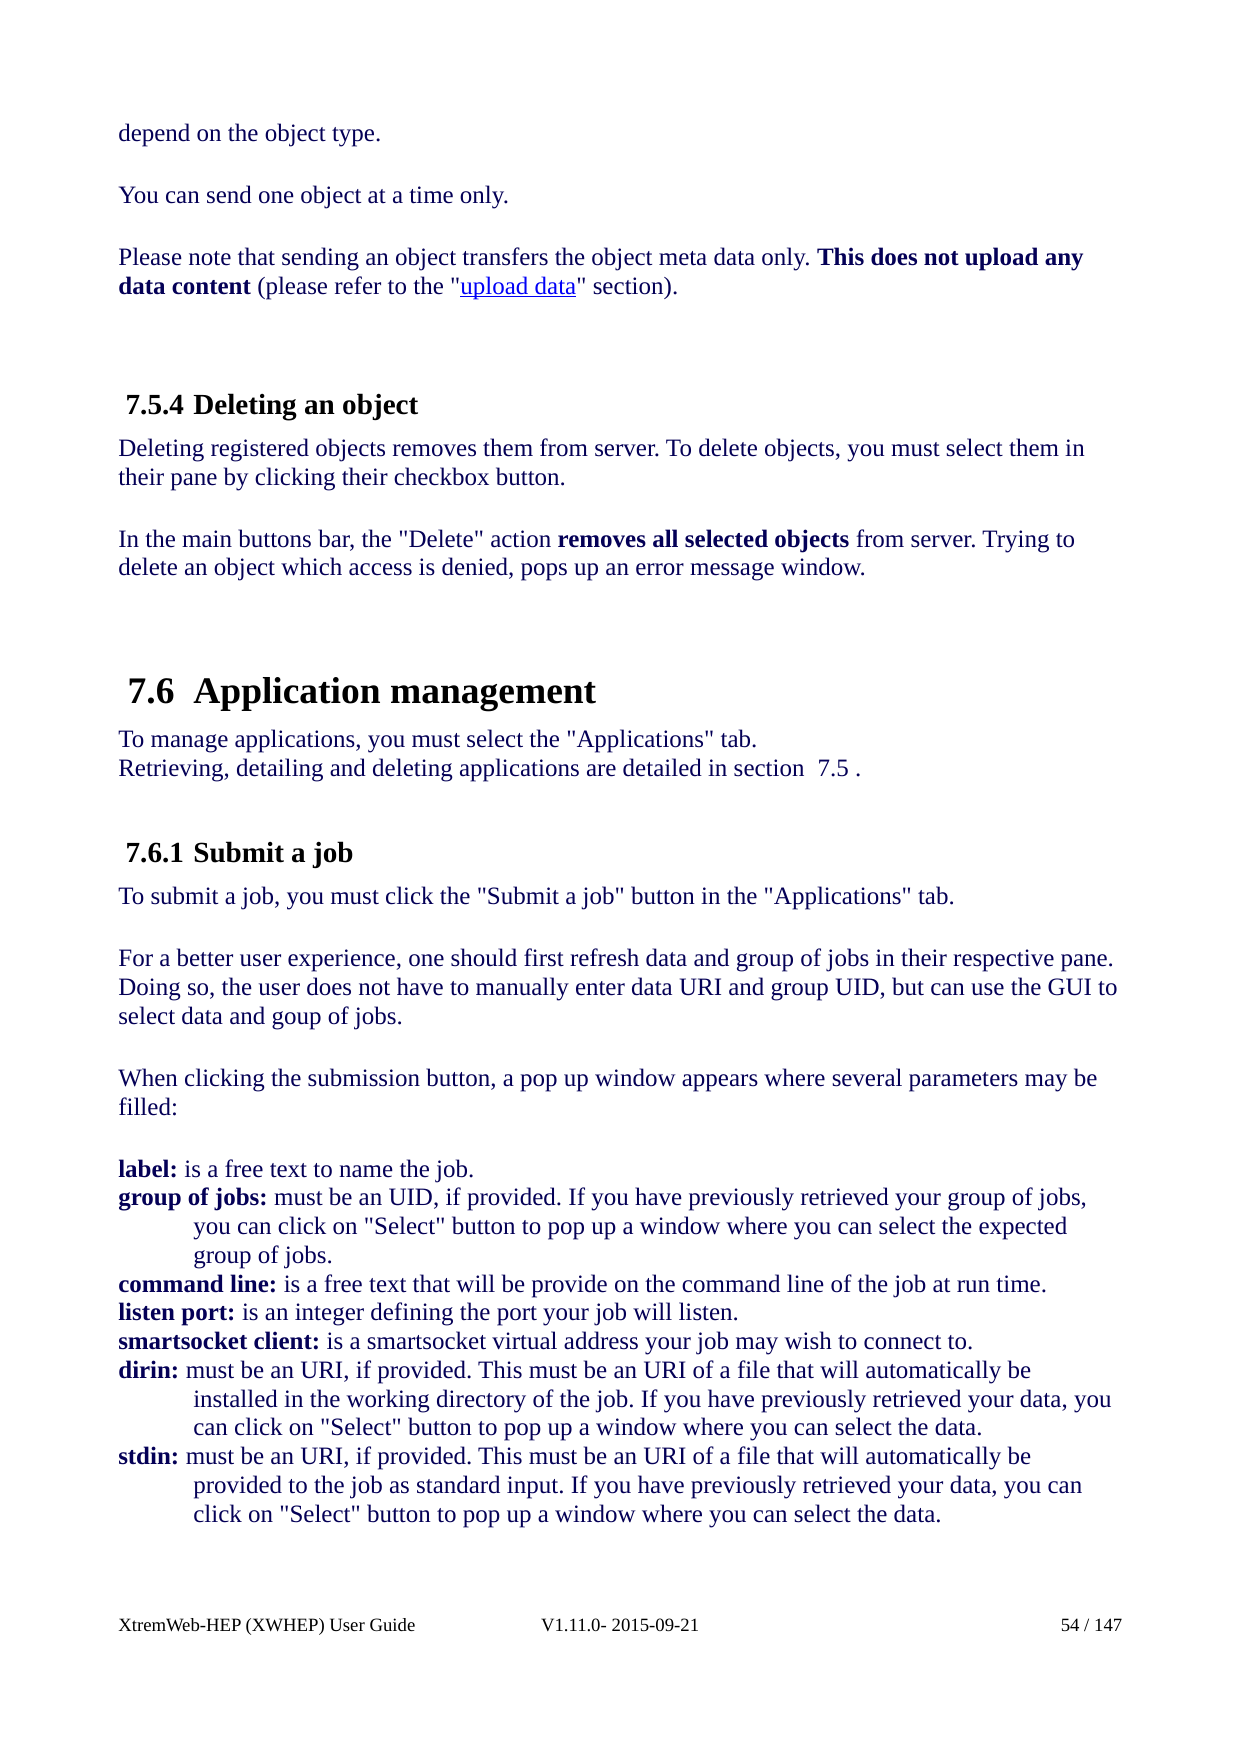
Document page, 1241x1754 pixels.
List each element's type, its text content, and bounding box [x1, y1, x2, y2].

text You can send one object at a time only. [118, 180, 1122, 209]
text group of jobs: must be an UID, if provided. If you have previously retrieved your group of jobs, you can click on "Select" button to pop up a window where you can select the expected group of jobs. [118, 1182, 1122, 1269]
text Retrieving, detailing and deleting applications are detailed in section 7.5. [118, 753, 1122, 781]
subtitle Deleting an object [118, 387, 1122, 420]
text For a better user experience, one should first refresh data and group of jobs in their respective pane. Doing so, the user does not have to manually enter data URI and group UID, but can use the GUI to select data and goup of jobs. [118, 943, 1122, 1029]
text dirin: must be an URI, if provided. This must be an URI of a file that will automatically be installed in the working directory of the job. If you have previously retrieved your data, you can click on "Select" button to pop up a window where you can select the data. [118, 1355, 1122, 1441]
text Deleting registered objects removes them from server. To delete objects, you must select them in their pane by clicking their checkbox button. [118, 433, 1122, 490]
text command line: is a free text that will be provide on the command line of the job at run time. [118, 1269, 1122, 1297]
subtitle Submit a job [118, 835, 1122, 869]
text In the main buttons bar, the "Delete" action removes all selected objects from server. Trying to delete an object which access is denied, pops up an error message window. [118, 524, 1122, 581]
text depend on the object type. [118, 118, 1122, 147]
text label: is a free text to name the job. [118, 1154, 1122, 1182]
text stdin: must be an URI, if provided. This must be an URI of a file that will automatically be provided to the job as standard input. If you have previously retrieved your data, you can click on "Select" button to pop up a window where you can select the data. [118, 1441, 1122, 1527]
text Please note that sending an object transfers the object meta data only. This does not upload any data content (please refer to the "upload data" section). [118, 242, 1122, 300]
text To submit a job, you must click the "Submit a job" button in the "Applications" tab. [118, 881, 1122, 910]
subtitle Application management [118, 668, 1122, 711]
text When clicking the submission button, a pop up window appears where several parameters may be filled: [118, 1063, 1122, 1120]
text smartsocket client: is a smartsocket virtual address your job may wish to connect to. [118, 1326, 1122, 1355]
text To manage applications, you must select the "Applications" tab. [118, 724, 1122, 753]
text listen port: is an integer defining the port your job will listen. [118, 1297, 1122, 1326]
